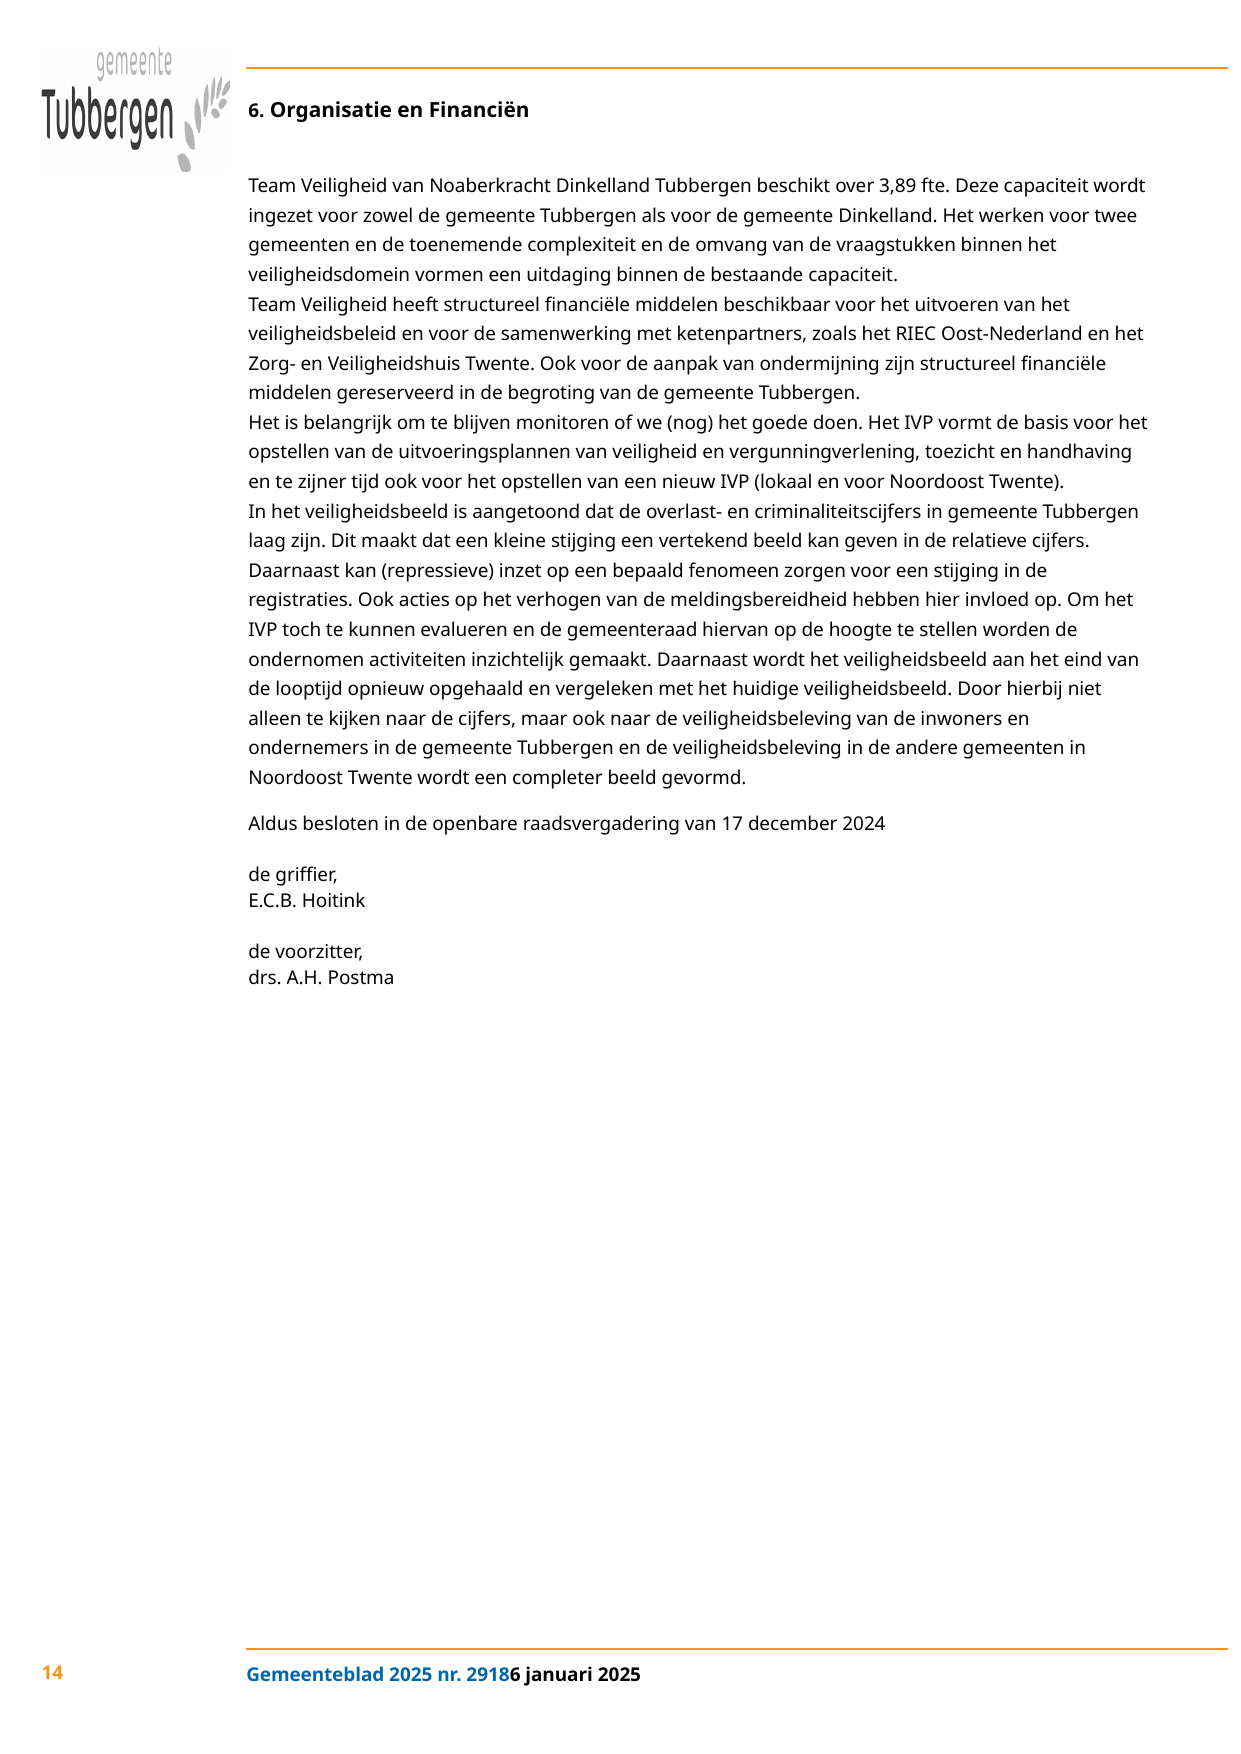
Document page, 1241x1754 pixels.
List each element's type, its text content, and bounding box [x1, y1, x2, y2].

picture [41, 47, 231, 172]
text de voorzitter, [248, 938, 1152, 964]
text E.C.B. Hoitink [248, 887, 1152, 913]
text In het veiligheidsbeeld is aangetoond dat de overlast- en criminaliteitscijfers in gemeente Tubbergen laag zijn. Dit maakt dat een kleine stijging een vertekend beeld kan geven in de relatieve cijfers. Daarnaast kan (repressieve) inzet op een bepaald fenomeen zorgen voor een stijging in de registraties. Ook acties op het verhogen van de meldingsbereidheid hebben hier invloed op. Om het IVP toch te kunnen evalueren en de gemeenteraad hiervan op de hoogte te stellen worden de ondernomen activiteiten inzichtelijk gemaakt. Daarnaast wordt het veiligheidsbeeld aan het eind van de looptijd opnieuw opgehaald en vergeleken met het huidige veiligheidsbeeld. Door hierbij niet alleen te kijken naar de cijfers, maar ook naar de veiligheidsbeleving van de inwoners en ondernemers in de gemeente Tubbergen en de veiligheidsbeleving in de andere gemeenten in Noordoost Twente wordt een completer beeld gevormd. [248, 498, 1152, 790]
text Aldus besloten in de openbare raadsvergadering van 17 december 2024 [248, 810, 1152, 836]
text Het is belangrijk om te blijven monitoren of we (nog) het goede doen. Het IVP vormt de basis voor het opstellen van de uitvoeringsplannen van veiligheid en vergunningverlening, toezicht en handhaving en te zijner tijd ook voor het opstellen van een nieuw IVP (lokaal en voor Noordoost Twente). [248, 409, 1152, 494]
text de griffier, [248, 861, 1152, 887]
text Team Veiligheid van Noaberkracht Dinkelland Tubbergen beschikt over 3,89 fte. Deze capaciteit wordt ingezet voor zowel de gemeente Tubbergen als voor de gemeente Dinkelland. Het werken voor twee gemeenten en de toenemende complexiteit en de omvang van de vraagstukken binnen het veiligheidsdomein vormen een uitdaging binnen de bestaande capaciteit. [248, 172, 1152, 287]
text drs. A.H. Postma [248, 964, 1152, 990]
text Team Veiligheid heeft structureel financiële middelen beschikbaar voor het uitvoeren van het veiligheidsbeleid en voor de samenwerking met ketenpartners, zoals het RIEC Oost-Nederland en het Zorg- en Veiligheidshuis Twente. Ook voor de aanpak van ondermijning zijn structureel financiële middelen gereserveerd in de begroting van de gemeente Tubbergen. [248, 291, 1152, 405]
text 6. Organisatie en Financiën [248, 95, 1152, 123]
